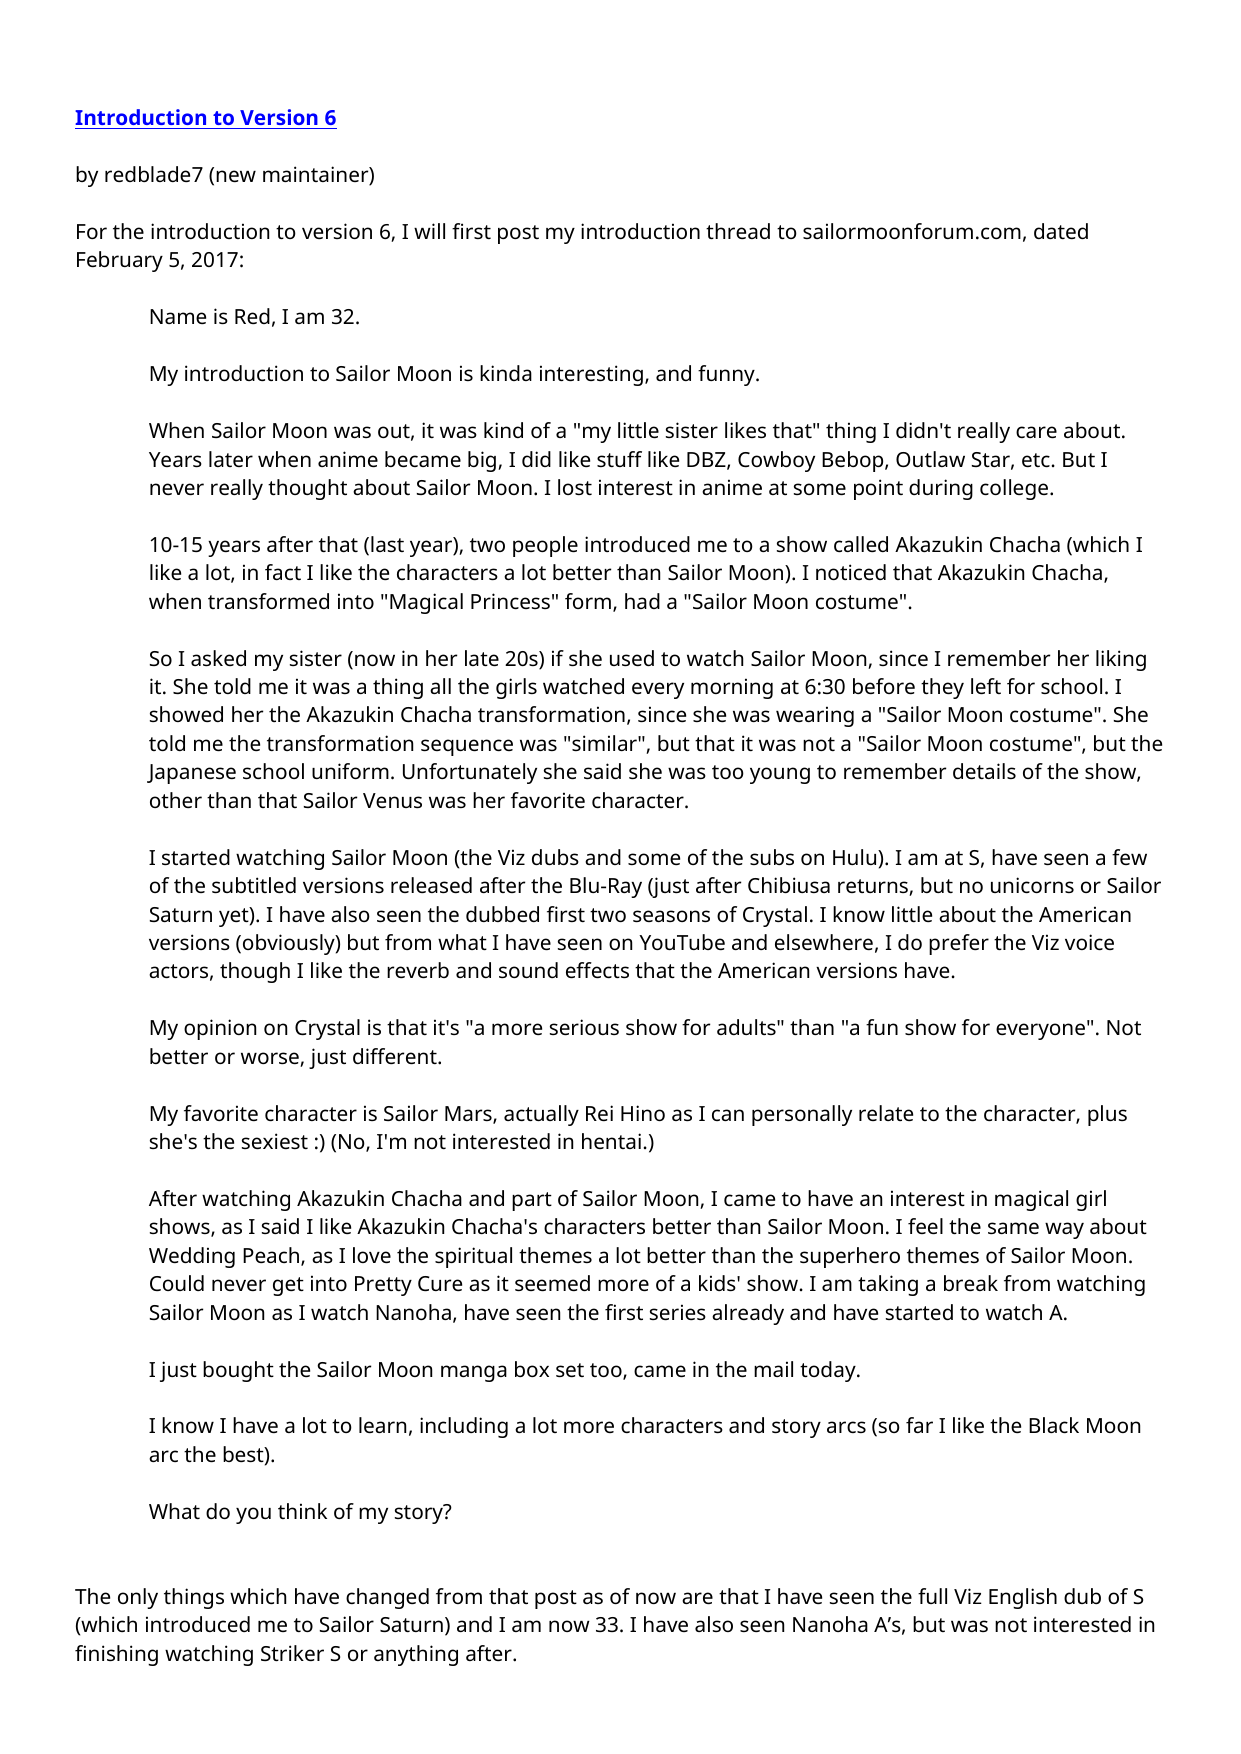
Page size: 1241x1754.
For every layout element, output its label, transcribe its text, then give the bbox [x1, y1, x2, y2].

text The only things which have changed from that post as of now are that I have seen the full Viz English dub of S (which introduced me to Sailor Saturn) and I am now 33. I have also seen Nanoha A’s, but was not interested in finishing watching Striker S or anything after. [75, 1582, 1165, 1667]
text Name is Red, I am 32. [148, 302, 1165, 331]
text I started watching Sailor Moon (the Viz dubs and some of the subs on Hulu). I am at S, have seen a few of the subtitled versions released after the Blu-Ray (just after Chibiusa returns, but no unicorns or Sailor Saturn yet). I have also seen the dubbed first two seasons of Crystal. I know little about the American versions (obviously) but from what I have seen on YouTube and elsewhere, I do prefer the Viz voice actors, though I like the reverb and sound effects that the American versions have. [148, 843, 1165, 985]
text My opinion on Crystal is that it's "a more serious show for adults" than "a fun show for everyone". Not better or worse, just different. [148, 1013, 1165, 1070]
text So I asked my sister (now in her late 20s) if she used to watch Sailor Moon, since I remember her liking it. She told me it was a thing all the girls watched every morning at 6:30 before they left for school. I showed her the Akazukin Chacha transformation, since she was wearing a "Sailor Moon costume". She told me the transformation sequence was "similar", but that it was not a "Sailor Moon costume", but the Japanese school uniform. Unfortunately she said she was too young to remember details of the show, other than that Sailor Venus was her favorite character. [148, 644, 1165, 814]
text After watching Akazukin Chacha and part of Sailor Moon, I came to have an interest in magical girl shows, as I said I like Akazukin Chacha's characters better than Sailor Moon. I feel the same way about Wedding Peach, as I love the spiritual themes a lot better than the superhero themes of Sailor Moon. Could never get into Pretty Cure as it seemed more of a kids' show. I am taking a break from watching Sailor Moon as I watch Nanoha, have seen the first series already and have started to watch A. [148, 1184, 1165, 1326]
text 10-15 years after that (last year), two people introduced me to a show called Akazukin Chacha (which I like a lot, in fact I like the characters a lot better than Sailor Moon). I noticed that Akazukin Chacha, when transformed into "Magical Princess" form, had a "Sailor Moon costume". [148, 530, 1165, 615]
text For the introduction to version 6, I will first post my introduction thread to sailormoonforum.com, dated February 5, 2017: [75, 217, 1165, 274]
text What do you think of my story? [148, 1497, 1165, 1525]
text by redblade7 (new maintainer) [75, 160, 1165, 189]
text I know I have a lot to learn, including a lot more characters and story arcs (so far I like the Black Moon arc the best). [148, 1412, 1165, 1468]
text When Sailor Moon was out, it was kind of a "my little sister likes that" thing I didn't really care about. Years later when anime became big, I did like stuff like DBZ, Cowboy Bebop, Outlaw Star, etc. But I never really thought about Sailor Moon. I lost interest in anime at some point during college. [148, 416, 1165, 502]
text Introduction to Version 6 [75, 103, 1165, 132]
text My introduction to Sailor Moon is kinda interesting, and funny. [148, 359, 1165, 388]
text I just bought the Sailor Moon manga box set too, came in the mail today. [148, 1355, 1165, 1383]
text My favorite character is Sailor Mars, actually Rei Hino as I can personally relate to the character, plus she's the sexiest :) (No, I'm not interested in hentai.) [148, 1099, 1165, 1156]
